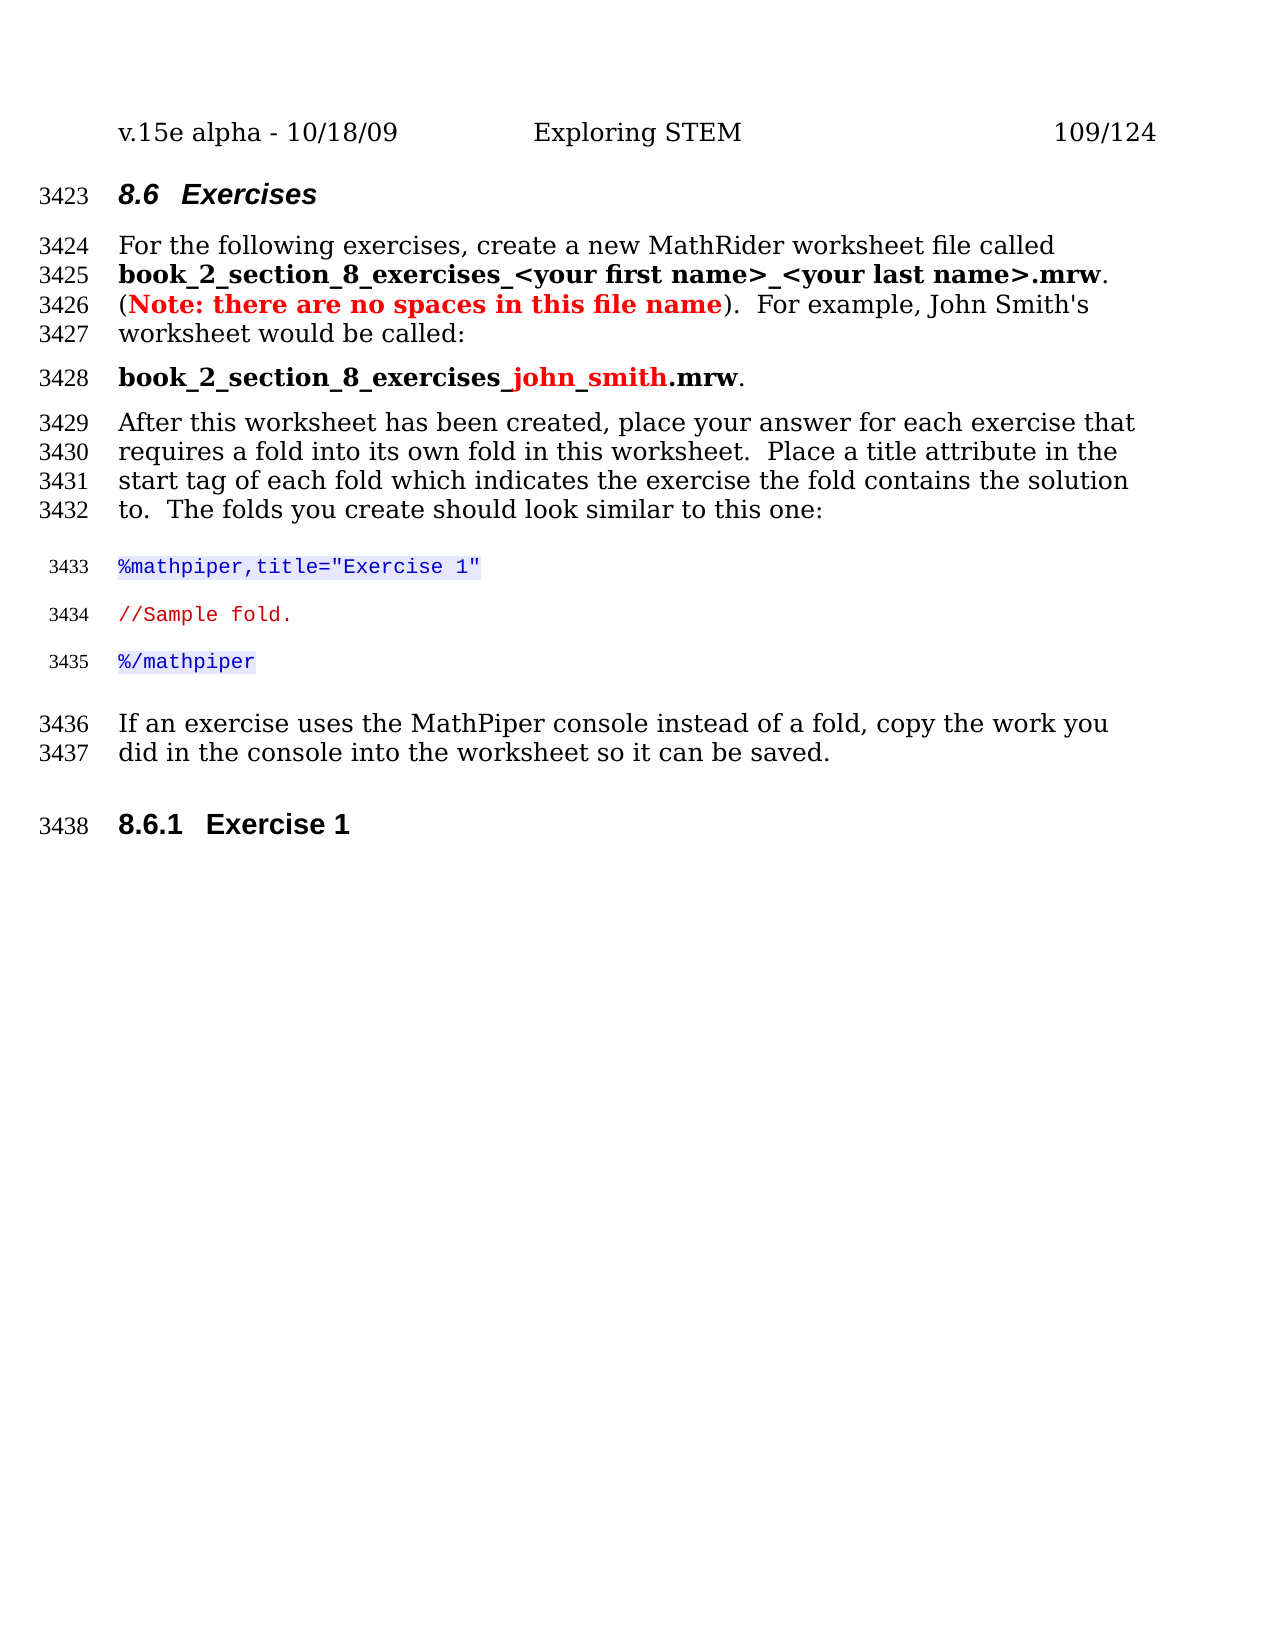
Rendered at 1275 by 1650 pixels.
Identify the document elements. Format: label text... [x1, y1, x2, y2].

text %mathpiper,title="Exercise 1" [118, 556, 1157, 580]
text %/mathpiper [118, 651, 1157, 674]
text //Sample fold. [118, 604, 1157, 627]
subtitle Exercise 1 [118, 807, 1157, 840]
text If an exercise uses the MathPiper console instead of a fold, copy the work you did in the console into the worksheet so it can be saved. [118, 709, 1157, 768]
subtitle Exercises [118, 177, 1157, 210]
text After this worksheet has been created, place your answer for each exercise that requires a fold into its own fold in this worksheet. Place a title attribute in the start tag of each fold which indicates the exercise the fold contains the solution to. The folds you create should look similar to this one: [118, 408, 1157, 524]
text book_2_section_8_exercises_john_smith.mrw. [118, 363, 1157, 393]
text For the following exercises, create a new MathRider worksheet file called book_2_section_8_exercises_<your first name>_<your last name>.mrw. (Note: there are no spaces in this file name). For example, John Smith's worksheet would be called: [118, 231, 1157, 348]
